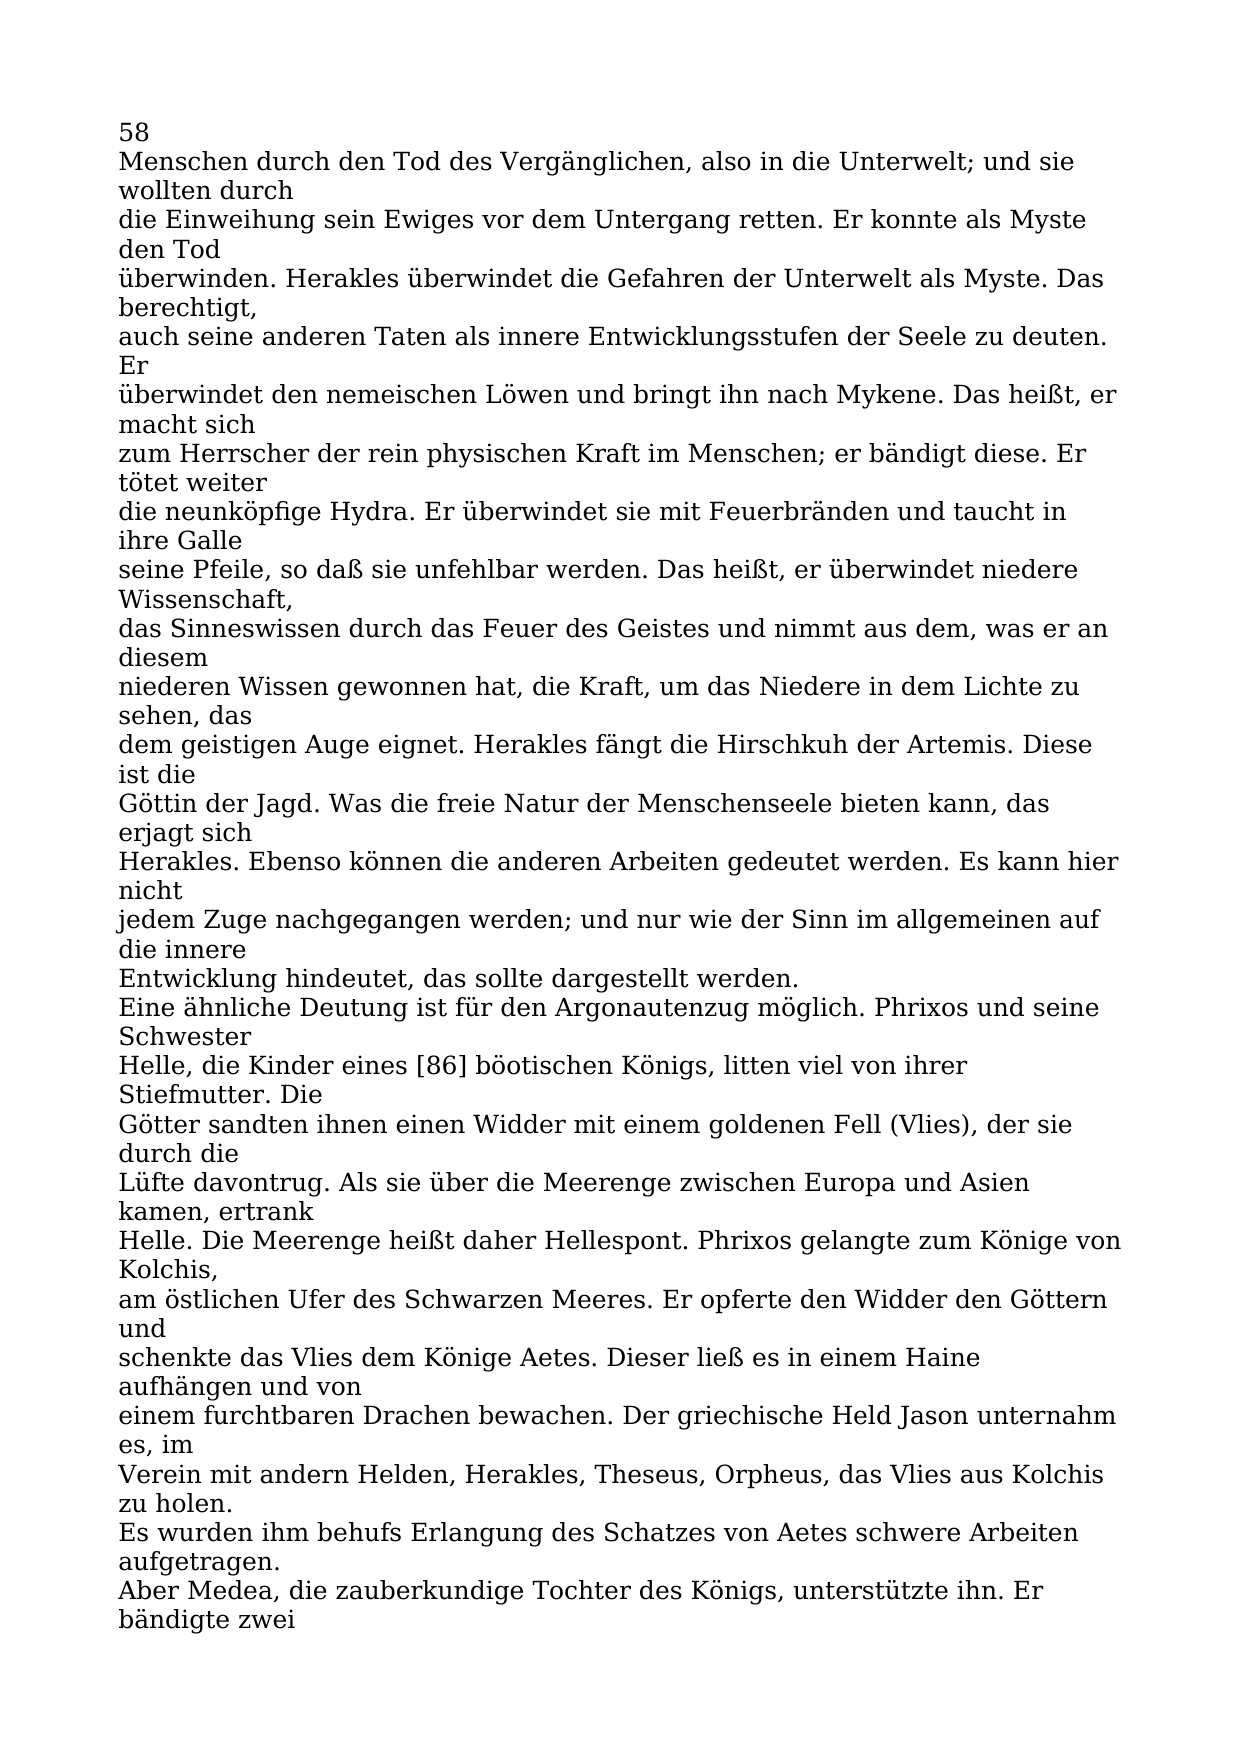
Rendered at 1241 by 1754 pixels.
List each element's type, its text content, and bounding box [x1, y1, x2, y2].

text Entwicklung hindeutet, das sollte dargestellt werden. [118, 964, 1122, 993]
text Helle, die Kinder eines [86] böotischen Königs, litten viel von ihrer Stiefmutter. Die [118, 1051, 1122, 1110]
text jedem Zuge nachgegangen werden; und nur wie der Sinn im allgemeinen auf die innere [118, 906, 1122, 964]
text Aber Medea, die zauberkundige Tochter des Königs, unterstützte ihn. Er bändigte zwei [118, 1576, 1122, 1635]
text dem geistigen Auge eignet. Herakles fängt die Hirschkuh der Artemis. Diese ist die [118, 731, 1122, 789]
text niederen Wissen gewonnen hat, die Kraft, um das Niedere in dem Lichte zu sehen, das [118, 672, 1122, 731]
text Göttin der Jagd. Was die freie Natur der Menschenseele bieten kann, das erjagt sich [118, 789, 1122, 847]
text überwindet den nemeischen Löwen und bringt ihn nach Mykene. Das heißt, er macht sich [118, 381, 1122, 439]
text Verein mit andern Helden, Herakles, Theseus, Orpheus, das Vlies aus Kolchis zu holen. [118, 1460, 1122, 1518]
text am östlichen Ufer des Schwarzen Meeres. Er opferte den Widder den Göttern und [118, 1285, 1122, 1343]
text überwinden. Herakles überwindet die Gefahren der Unterwelt als Myste. Das berechtigt, [118, 264, 1122, 322]
text einem furchtbaren Drachen bewachen. Der griechische Held Jason unternahm es, im [118, 1401, 1122, 1460]
text Menschen durch den Tod des Vergänglichen, also in die Unterwelt; und sie wollten durch [118, 147, 1122, 206]
text die Einweihung sein Ewiges vor dem Untergang retten. Er konnte als Myste den Tod [118, 206, 1122, 264]
text das Sinneswissen durch das Feuer des Geistes und nimmt aus dem, was er an diesem [118, 614, 1122, 672]
text Götter sandten ihnen einen Widder mit einem goldenen Fell (Vlies), der sie durch die [118, 1110, 1122, 1168]
text Herakles. Ebenso können die anderen Arbeiten gedeutet werden. Es kann hier nicht [118, 847, 1122, 906]
text auch seine anderen Taten als innere Entwicklungsstufen der Seele zu deuten. Er [118, 322, 1122, 381]
text Lüfte davontrug. Als sie über die Meerenge zwischen Europa und Asien kamen, ertrank [118, 1168, 1122, 1226]
text Helle. Die Meerenge heißt daher Hellespont. Phrixos gelangte zum Könige von Kolchis, [118, 1226, 1122, 1285]
text Es wurden ihm behufs Erlangung des Schatzes von Aetes schwere Arbeiten aufgetragen. [118, 1518, 1122, 1576]
text seine Pfeile, so daß sie unfehlbar werden. Das heißt, er überwindet niedere Wissenschaft, [118, 556, 1122, 614]
text zum Herrscher der rein physischen Kraft im Menschen; er bändigt diese. Er tötet weiter [118, 439, 1122, 497]
text schenkte das Vlies dem Könige Aetes. Dieser ließ es in einem Haine aufhängen und von [118, 1343, 1122, 1401]
text die neunköpfige Hydra. Er überwindet sie mit Feuerbränden und taucht in ihre Galle [118, 497, 1122, 556]
text Eine ähnliche Deutung ist für den Argonautenzug möglich. Phrixos und seine Schwester [118, 993, 1122, 1051]
text 58 [118, 118, 1122, 147]
